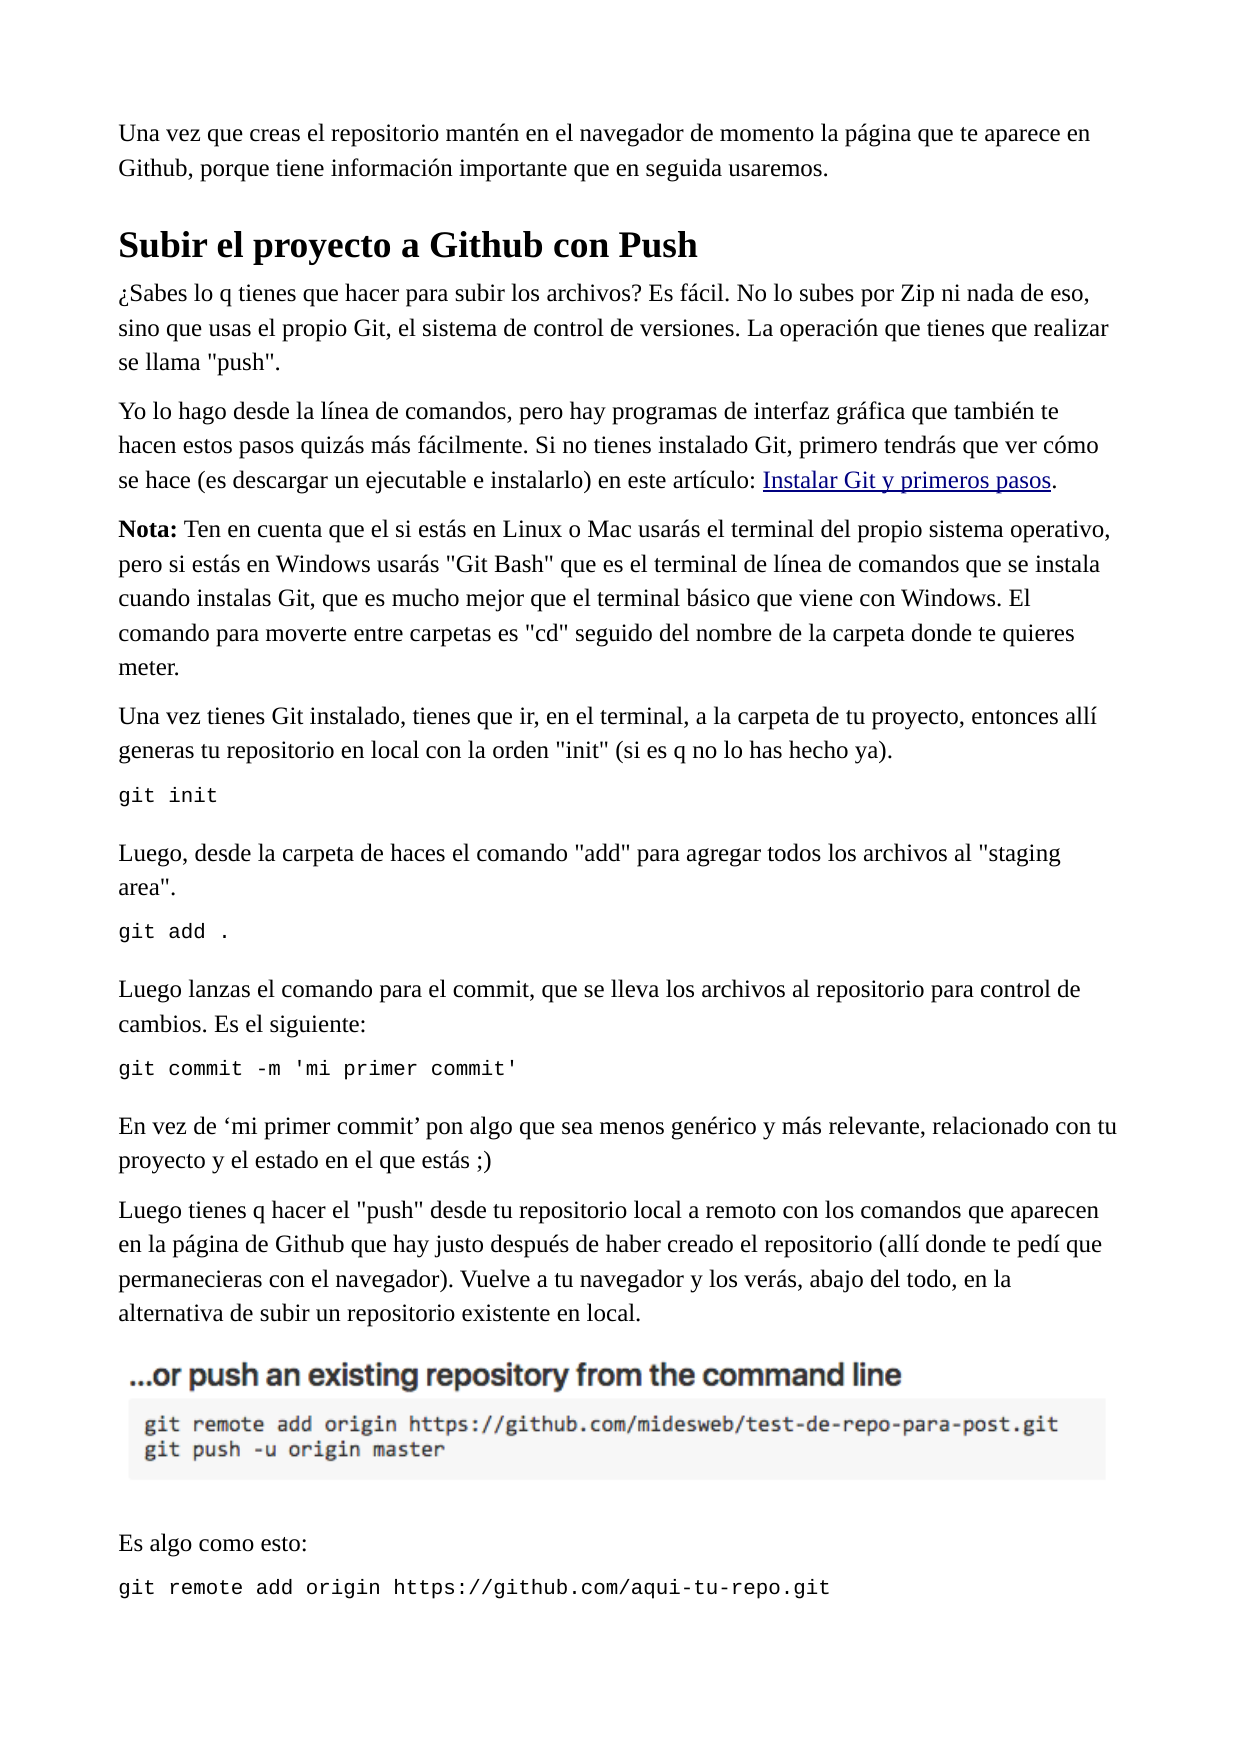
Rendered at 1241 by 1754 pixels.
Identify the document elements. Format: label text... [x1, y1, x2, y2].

text git init [118, 785, 1122, 808]
text Una vez tienes Git instalado, tienes que ir, en el terminal, a la carpeta de tu proyecto, entonces allí generas tu repositorio en local con la orden "init" (si es q no lo has hecho ya). [118, 701, 1122, 764]
text Luego tienes q hacer el "push" desde tu repositorio local a remoto con los comandos que aparecen en la página de Github que hay justo después de haber creado el repositorio (allí donde te pedí que permanecieras con el navegador). Vuelve a tu navegador y los verás, abajo del todo, en la alternativa de subir un repositorio existente en local. [118, 1195, 1122, 1327]
text Es algo como esto: [118, 1528, 1122, 1556]
text Yo lo hago desde la línea de comandos, pero hay programas de interfaz gráfica que también te hacen estos pasos quizás más fácilmente. Si no tienes instalado Git, primero tendrás que ver cómo se hace (es descargar un ejecutable e instalarlo) en este artículo: Instalar Git y primeros pasos. [118, 396, 1122, 494]
text Nota: Ten en cuenta que el si estás en Linux o Mac usarás el terminal del propio sistema operativo, pero si estás en Windows usarás "Git Bash" que es el terminal de línea de comandos que se instala cuando instalas Git, que es mucho mejor que el terminal básico que viene con Windows. El comando para moverte entre carpetas es "cd" seguido del nombre de la carpeta donde te quieres meter. [118, 514, 1122, 681]
text git remote add origin https://github.com/aqui-tu-repo.git [118, 1577, 1122, 1600]
subtitle Subir el proyecto a Github con Push [118, 222, 1122, 266]
text git add . [118, 921, 1122, 945]
text Luego, desde la carpeta de haces el comando "add" para agregar todos los archivos al "staging area". [118, 838, 1122, 901]
text ¿Sabes lo q tienes que hacer para subir los archivos? Es fácil. No lo subes por Zip ni nada de eso, sino que usas el propio Git, el sistema de control de versiones. La operación que tienes que realizar se llama "push". [118, 278, 1122, 376]
picture [118, 1347, 1106, 1502]
text En vez de ‘mi primer commit’ pon algo que sea menos genérico y más relevante, relacionado con tu proyecto y el estado en el que estás ;) [118, 1111, 1122, 1174]
text Una vez que creas el repositorio mantén en el navegador de momento la página que te aparece en Github, porque tiene información importante que en seguida usaremos. [118, 118, 1122, 181]
text git commit -m 'mi primer commit' [118, 1058, 1122, 1082]
text Luego lanzas el comando para el commit, que se lleva los archivos al repositorio para control de cambios. Es el siguiente: [118, 974, 1122, 1038]
